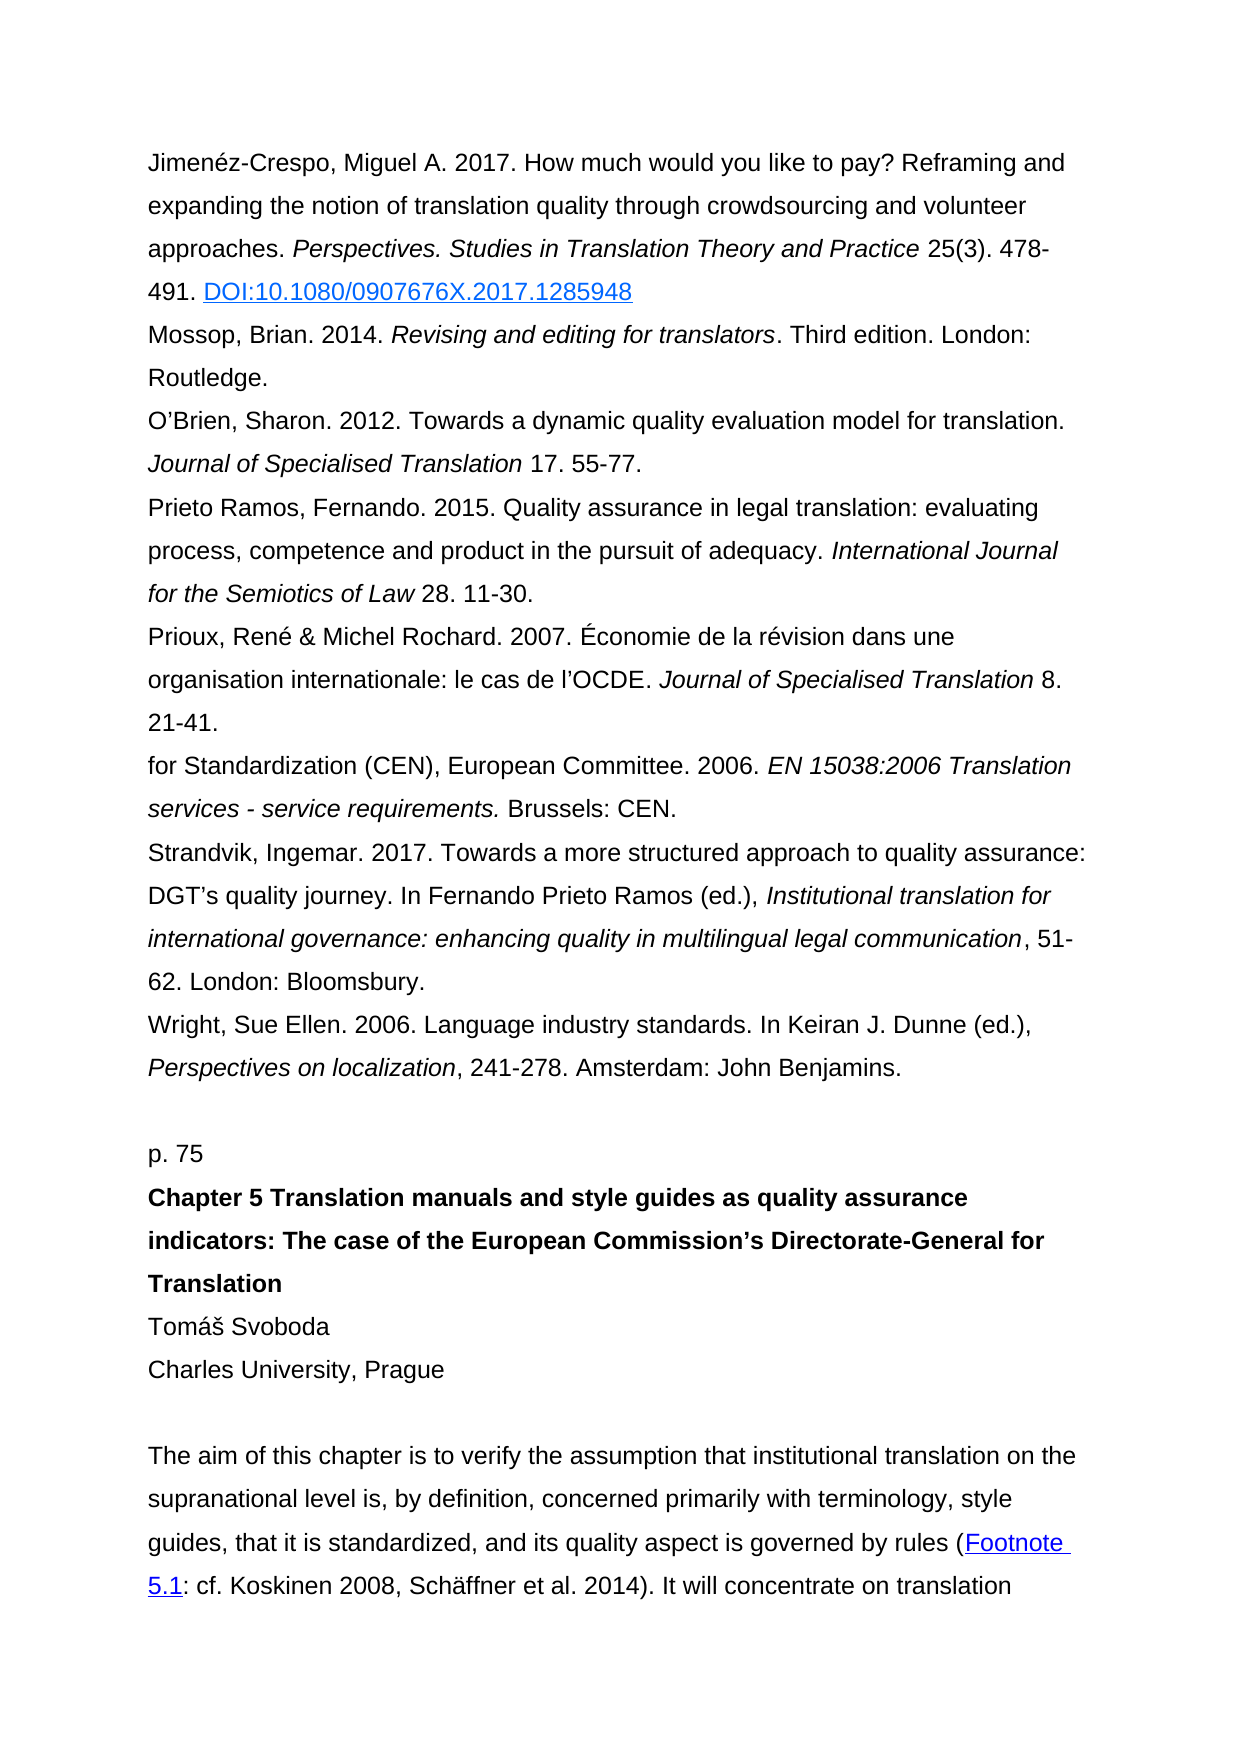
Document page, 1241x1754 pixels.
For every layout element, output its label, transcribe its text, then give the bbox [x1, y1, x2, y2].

text O’Brien, Sharon. 2012. Towards a dynamic quality evaluation model for translation. Journal of Specialised Translation 17. 55-77. [148, 406, 1093, 478]
text Tomáš Svoboda [148, 1312, 1093, 1341]
text Strandvik, Ingemar. 2017. Towards a more structured approach to quality assurance: DGT’s quality journey. In Fernando Prieto Ramos (ed.), Institutional translation for international governance: enhancing quality in multilingual legal communication, 51-62. London: Bloomsbury. [148, 838, 1093, 996]
text Prioux, René & Michel Rochard. 2007. Économie de la révision dans une organisation internationale: le cas de l’OCDE. Journal of Specialised Translation 8. 21-41. [148, 622, 1093, 737]
text Jimenéz-Crespo, Miguel A. 2017. How much would you like to pay? Reframing and expanding the notion of translation quality through crowdsourcing and volunteer approaches. Perspectives. Studies in Translation Theory and Practice 25(3). 478-491. DOI:10.1080/0907676X.2017.1285948 [148, 148, 1093, 306]
text Mossop, Brian. 2014. Revising and editing for translators. Third edition. London: Routledge. [148, 320, 1093, 392]
text Charles University, Prague [148, 1355, 1093, 1384]
text p. 75 [148, 1139, 1093, 1168]
text Wright, Sue Ellen. 2006. Language industry standards. In Keiran J. Dunne (ed.), Perspectives on localization, 241-278. Amsterdam: John Benjamins. [148, 1010, 1093, 1082]
text The aim of this chapter is to verify the assumption that institutional translation on the supranational level is, by definition, concerned primarily with terminology, style guides, that it is standardized, and its quality aspect is governed by rules (Footnote 5.1: cf. Koskinen 2008, Schäffner et al. 2014). It will concentrate on translation [148, 1441, 1093, 1599]
text for Standardization (CEN), European Committee. 2006. EN 15038:2006 Translation services - service requirements. Brussels: CEN. [148, 751, 1093, 823]
text Prieto Ramos, Fernando. 2015. Quality assurance in legal translation: evaluating process, competence and product in the pursuit of adequacy. International Journal for the Semiotics of Law 28. 11-30. [148, 493, 1093, 608]
subtitle Chapter 5 Translation manuals and style guides as quality assurance indicators: The case of the European Commission’s Directorate-General for Translation [148, 1183, 1093, 1298]
